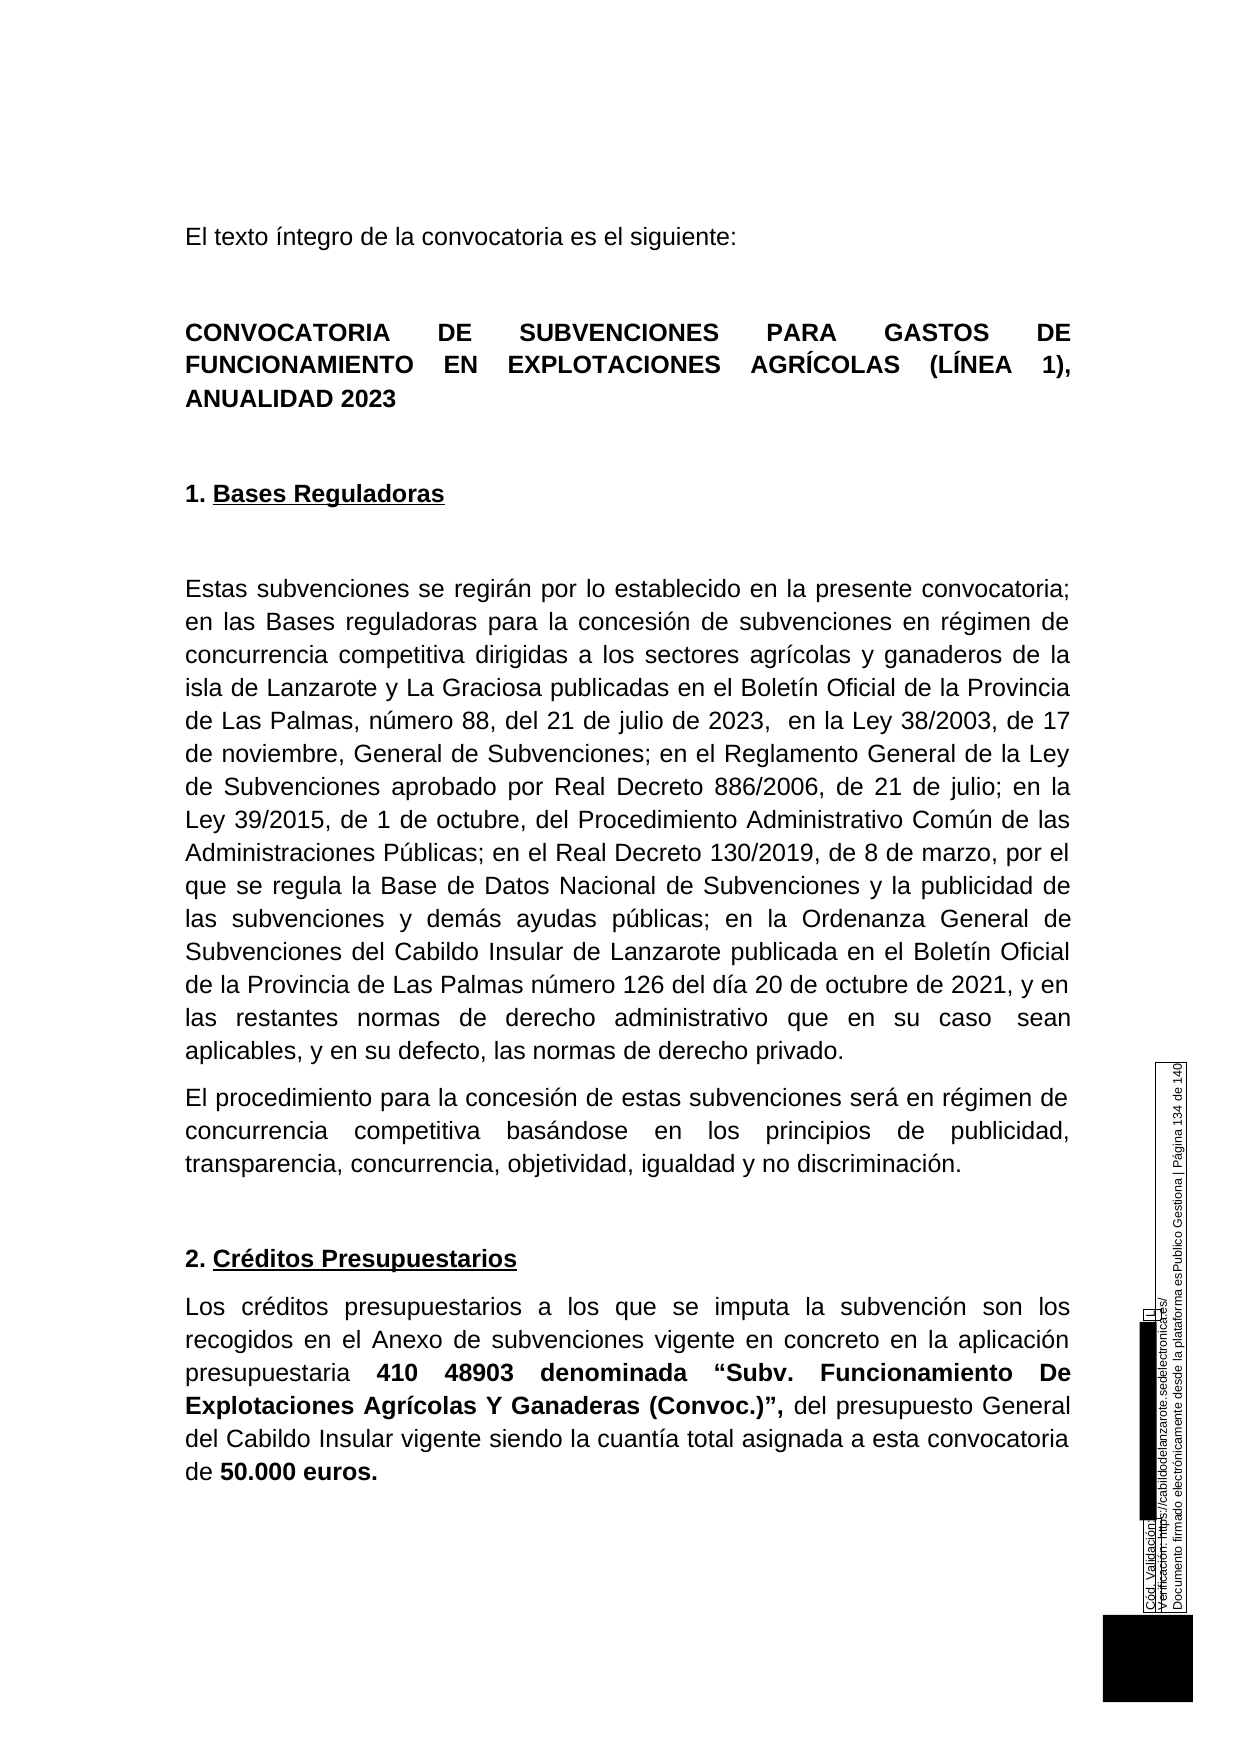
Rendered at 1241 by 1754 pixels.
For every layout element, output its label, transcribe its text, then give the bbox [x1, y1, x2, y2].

text Documento firmado electrónicamente desde la plataforma esPublico Gestiona | Página 134 de 140 [1171, 1064, 1184, 1612]
text Verificación: https://cabildodelanzarote.sedelectronica.es/ [1156, 1064, 1169, 1612]
subtitle CONVOCATORIA DE SUBVENCIONES PARA GASTOS DE FUNCIONAMIENTO EN EXPLOTACIONES AGRÍCOLAS (LÍNEA 1), ANUALIDAD 2023 [185, 317, 1071, 412]
list Créditos Presupuestarios [185, 1244, 1088, 1273]
text Estas subvenciones se regirán por lo establecido en la presente convocatoria; en las Bases reguladoras para la concesión de subvenciones en régimen de concurrencia competitiva dirigidas a los sectores agrícolas y ganaderos de la isla de Lanzarote y La Graciosa publicadas en el Boletín Oficial de la Provincia de Las Palmas, número 88, del 21 de julio de 2023, en la Ley 38/2003, de 17 de noviembre, General de Subvenciones; en el Reglamento General de la Ley de Subvenciones aprobado por Real Decreto 886/2006, de 21 de julio; en la Ley 39/2015, de 1 de octubre, del Procedimiento Administrativo Común de las Administraciones Públicas; en el Real Decreto 130/2019, de 8 de marzo, por el que se regula la Base de Datos Nacional de Subvenciones y la publicidad de las subvenciones y demás ayudas públicas; en la Ordenanza General de Subvenciones del Cabildo Insular de Lanzarote publicada en el Boletín Oficial de la Provincia de Las Palmas número 126 del día 20 de octubre de 2021, y en las restantes normas de derecho administrativo que en su caso sean aplicables, y en su defecto, las normas de derecho privado. [185, 574, 1071, 1065]
text Cód. Validación: [1144, 1520, 1155, 1612]
text El texto íntegro de la convocatoria es el siguiente: [185, 222, 1088, 251]
text Los créditos presupuestarios a los que se imputa la subvención son los recogidos en el Anexo de subvenciones vigente en concreto en la aplicación presupuestaria 410 48903 denominada “Subv. Funcionamiento De Explotaciones Agrícolas Y Ganaderas (Convoc.)”, del presupuesto General del Cabildo Insular vigente siendo la cuantía total asignada a esta convocatoria de 50.000 euros. [185, 1292, 1071, 1486]
text L [1144, 1311, 1155, 1320]
text El procedimiento para la concesión de estas subvenciones será en régimen de concurrencia competitiva basándose en los principios de publicidad, transparencia, concurrencia, objetividad, igualdad y no discriminación. [185, 1083, 1070, 1178]
list Bases Reguladoras [185, 479, 1088, 507]
